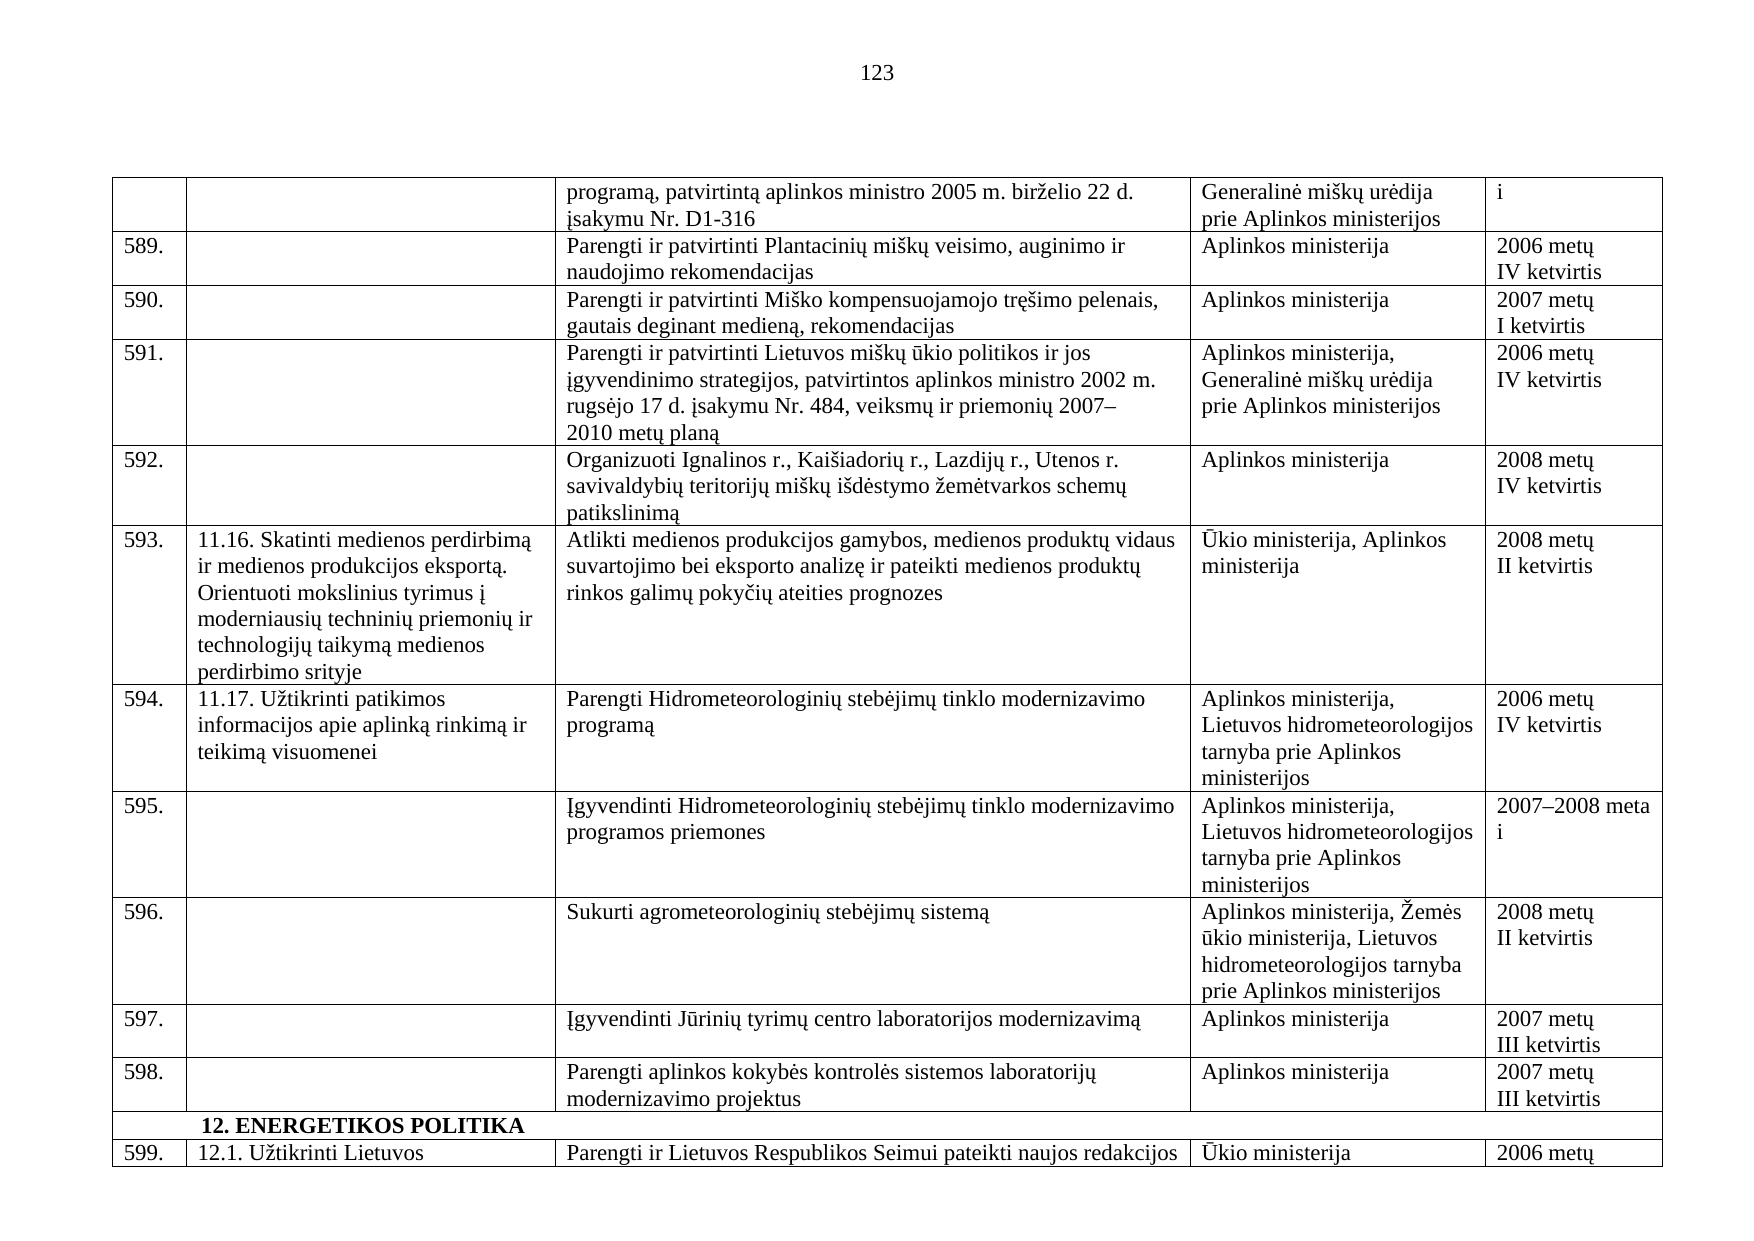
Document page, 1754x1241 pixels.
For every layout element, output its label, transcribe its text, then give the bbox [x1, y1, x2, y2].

table_cell Aplinkos ministerija [1191, 286, 1485, 338]
table_cell Parengti Hidrometeorologinių stebėjimų tinklo modernizavimo programą [556, 685, 1190, 791]
table_cell programą, patvirtintą aplinkos ministro 2005 m. birželio 22 d. įsakymu Nr. D1-316 [556, 178, 1190, 231]
table_cell [187, 792, 555, 897]
table_cell 2006 metų IV ketvirtis [1486, 232, 1662, 285]
table_cell 12.1. Užtikrinti Lietuvos [187, 1140, 555, 1166]
table_cell 596. [113, 898, 186, 1003]
table_cell Atlikti medienos produkcijos gamybos, medienos produktų vidaus suvartojimo bei eksporto analizę ir pateikti medienos produktų rinkos galimų pokyčių ateities prognozes [556, 526, 1190, 684]
table_cell Aplinkos ministerija, Žemės ūkio ministerija, Lietuvos hidrometeorologijos tarnyba prie Aplinkos ministerijos [1191, 898, 1485, 1003]
table_cell 11.17. Užtikrinti patikimos informacijos apie aplinką rinkimą ir teikimą visuomenei [187, 685, 555, 791]
table_cell Įgyvendinti Hidrometeorologinių stebėjimų tinklo modernizavimo programos priemones [556, 792, 1190, 897]
table_cell Aplinkos ministerija, Lietuvos hidrometeorologijos tarnyba prie Aplinkos ministerijos [1191, 792, 1485, 897]
table_cell [187, 1005, 555, 1057]
table_cell 2006 metų IV ketvirtis [1486, 685, 1662, 791]
table_cell 2006 metų [1486, 1140, 1662, 1166]
table_cell 2006 metų IV ketvirtis [1486, 340, 1662, 445]
table_cell 589. [113, 232, 186, 285]
table_cell Aplinkos ministerija [1191, 1005, 1485, 1057]
table_cell Aplinkos ministerija, Generalinė miškų urėdija prie Aplinkos ministerijos [1191, 340, 1485, 445]
table_cell [187, 178, 555, 231]
table_cell 599. [113, 1140, 186, 1166]
table_cell [113, 178, 186, 231]
table_cell [187, 1058, 555, 1111]
table_cell 2008 metų II ketvirtis [1486, 898, 1662, 1003]
table_cell Parengti ir patvirtinti Lietuvos miškų ūkio politikos ir jos įgyvendinimo strategijos, patvirtintos aplinkos ministro 2002 m. rugsėjo 17 d. įsakymu Nr. 484, veiksmų ir priemonių 2007–2010 metų planą [556, 340, 1190, 445]
table_cell 593. [113, 526, 186, 684]
table_cell Organizuoti Ignalinos r., Kaišiadorių r., Lazdijų r., Utenos r. savivaldybių teritorijų miškų išdėstymo žemėtvarkos schemų patikslinimą [556, 446, 1190, 525]
table_cell Aplinkos ministerija [1191, 446, 1485, 525]
table_cell Parengti ir Lietuvos Respublikos Seimui pateikti naujos redakcijos [556, 1140, 1190, 1166]
table_cell 590. [113, 286, 186, 338]
table_cell 592. [113, 446, 186, 525]
table_cell 594. [113, 685, 186, 791]
table_cell [187, 898, 555, 1003]
table_cell Aplinkos ministerija [1191, 232, 1485, 285]
table_cell 2007 metų III ketvirtis [1486, 1005, 1662, 1057]
table_cell Ūkio ministerija, Aplinkos ministerija [1191, 526, 1485, 684]
table_cell 2008 metų II ketvirtis [1486, 526, 1662, 684]
table_cell 2007–2008 metai [1486, 792, 1662, 897]
table_cell Aplinkos ministerija, Lietuvos hidrometeorologijos tarnyba prie Aplinkos ministerijos [1191, 685, 1485, 791]
table_cell 595. [113, 792, 186, 897]
table_cell Ūkio ministerija [1191, 1140, 1485, 1166]
table_cell [187, 340, 555, 445]
table_cell Aplinkos ministerija [1191, 1058, 1485, 1111]
table_cell [187, 286, 555, 338]
table_cell i [1486, 178, 1662, 231]
table_cell Įgyvendinti Jūrinių tyrimų centro laboratorijos modernizavimą [556, 1005, 1190, 1057]
table_cell 598. [113, 1058, 186, 1111]
table_cell [187, 232, 555, 285]
table_cell 2007 metų I ketvirtis [1486, 286, 1662, 338]
table_cell 597. [113, 1005, 186, 1057]
table_cell 2007 metų III ketvirtis [1486, 1058, 1662, 1111]
table_cell 11.16. Skatinti medienos perdirbimą ir medienos produkcijos eksportą. Orientuoti mokslinius tyrimus į moderniausių techninių priemonių ir technologijų taikymą medienos perdirbimo srityje [187, 526, 555, 684]
table_cell Sukurti agrometeorologinių stebėjimų sistemą [556, 898, 1190, 1003]
table_cell 12. ENERGETIKOS POLITIKA [113, 1112, 1662, 1138]
table_cell Parengti ir patvirtinti Plantacinių miškų veisimo, auginimo ir naudojimo rekomendacijas [556, 232, 1190, 285]
table_cell [187, 446, 555, 525]
table_cell 2008 metų IV ketvirtis [1486, 446, 1662, 525]
table_cell 591. [113, 340, 186, 445]
table_cell Generalinė miškų urėdija prie Aplinkos ministerijos [1191, 178, 1485, 231]
table_cell Parengti aplinkos kokybės kontrolės sistemos laboratorijų modernizavimo projektus [556, 1058, 1190, 1111]
table_cell Parengti ir patvirtinti Miško kompensuojamojo tręšimo pelenais, gautais deginant medieną, rekomendacijas [556, 286, 1190, 338]
